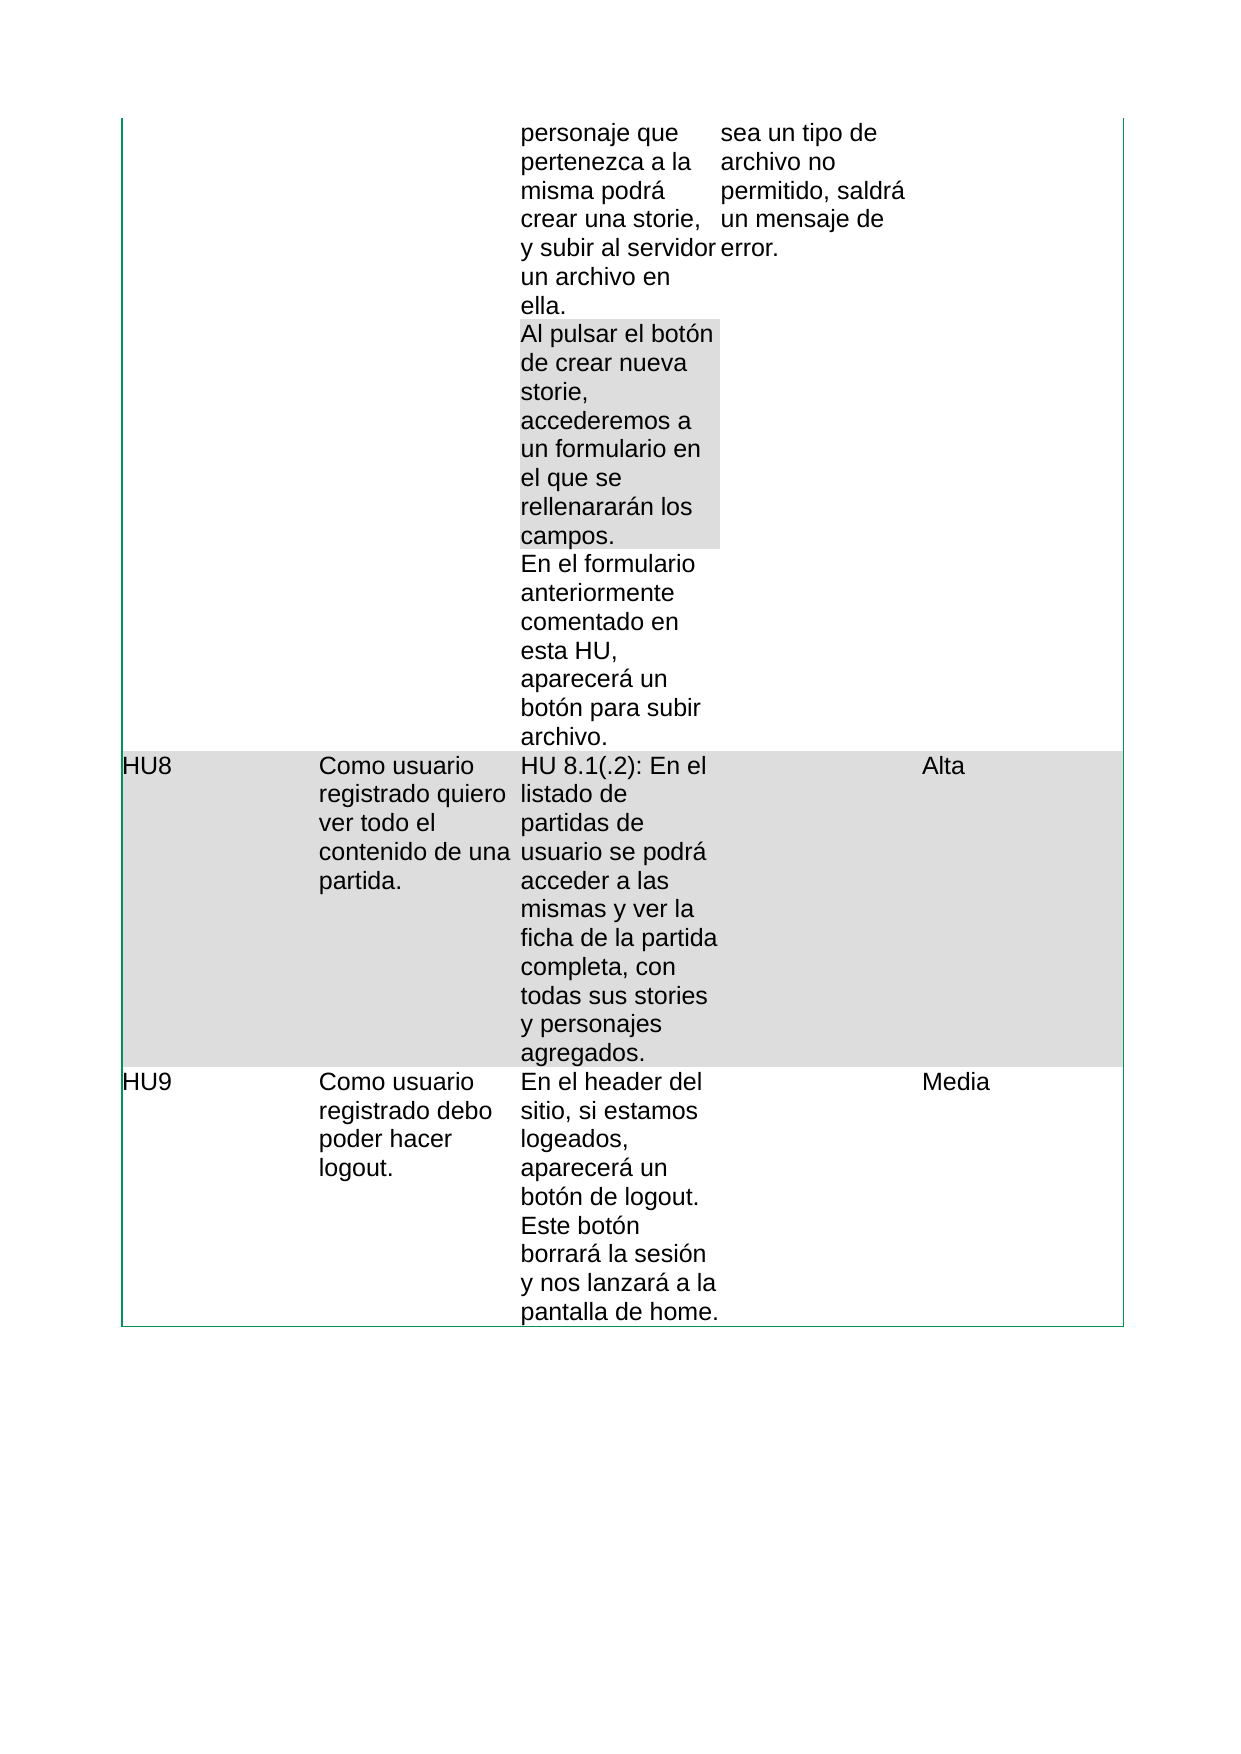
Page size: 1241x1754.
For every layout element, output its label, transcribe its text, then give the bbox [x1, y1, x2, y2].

table_cell HU 8.1(.2): En el listado de partidas de usuario se podrá acceder a las mismas y ver la ficha de la partida completa, con todas sus stories y personajes agregados. [520, 751, 720, 1067]
table_cell HU9 [123, 1067, 319, 1326]
table_cell Alta [922, 751, 1123, 1067]
table_cell Como usuario registrado debo poder hacer logout. [319, 1067, 520, 1326]
table_cell [319, 118, 520, 751]
table_cell [720, 751, 922, 1067]
table_cell personaje que pertenezca a la misma podrá crear una storie, y subir al servidor un archivo en ella. [520, 118, 720, 319]
table_cell En el header del sitio, si estamos logeados, aparecerá un botón de logout. Este botón borrará la sesión y nos lanzará a la pantalla de home. [520, 1067, 720, 1326]
table_cell Media [922, 1067, 1123, 1326]
table_cell sea un tipo de archivo no permitido, saldrá un mensaje de error. [720, 118, 922, 751]
table_cell Como usuario registrado quiero ver todo el contenido de una partida. [319, 751, 520, 1067]
table_cell [922, 118, 1123, 751]
table_cell [123, 118, 319, 751]
table_cell En el formulario anteriormente comentado en esta HU, aparecerá un botón para subir archivo. [520, 549, 720, 751]
table_cell Al pulsar el botón de crear nueva storie, accederemos a un formulario en el que se rellenararán los campos. [520, 319, 720, 549]
table_cell [720, 1067, 922, 1326]
table_cell HU8 [123, 751, 319, 1067]
